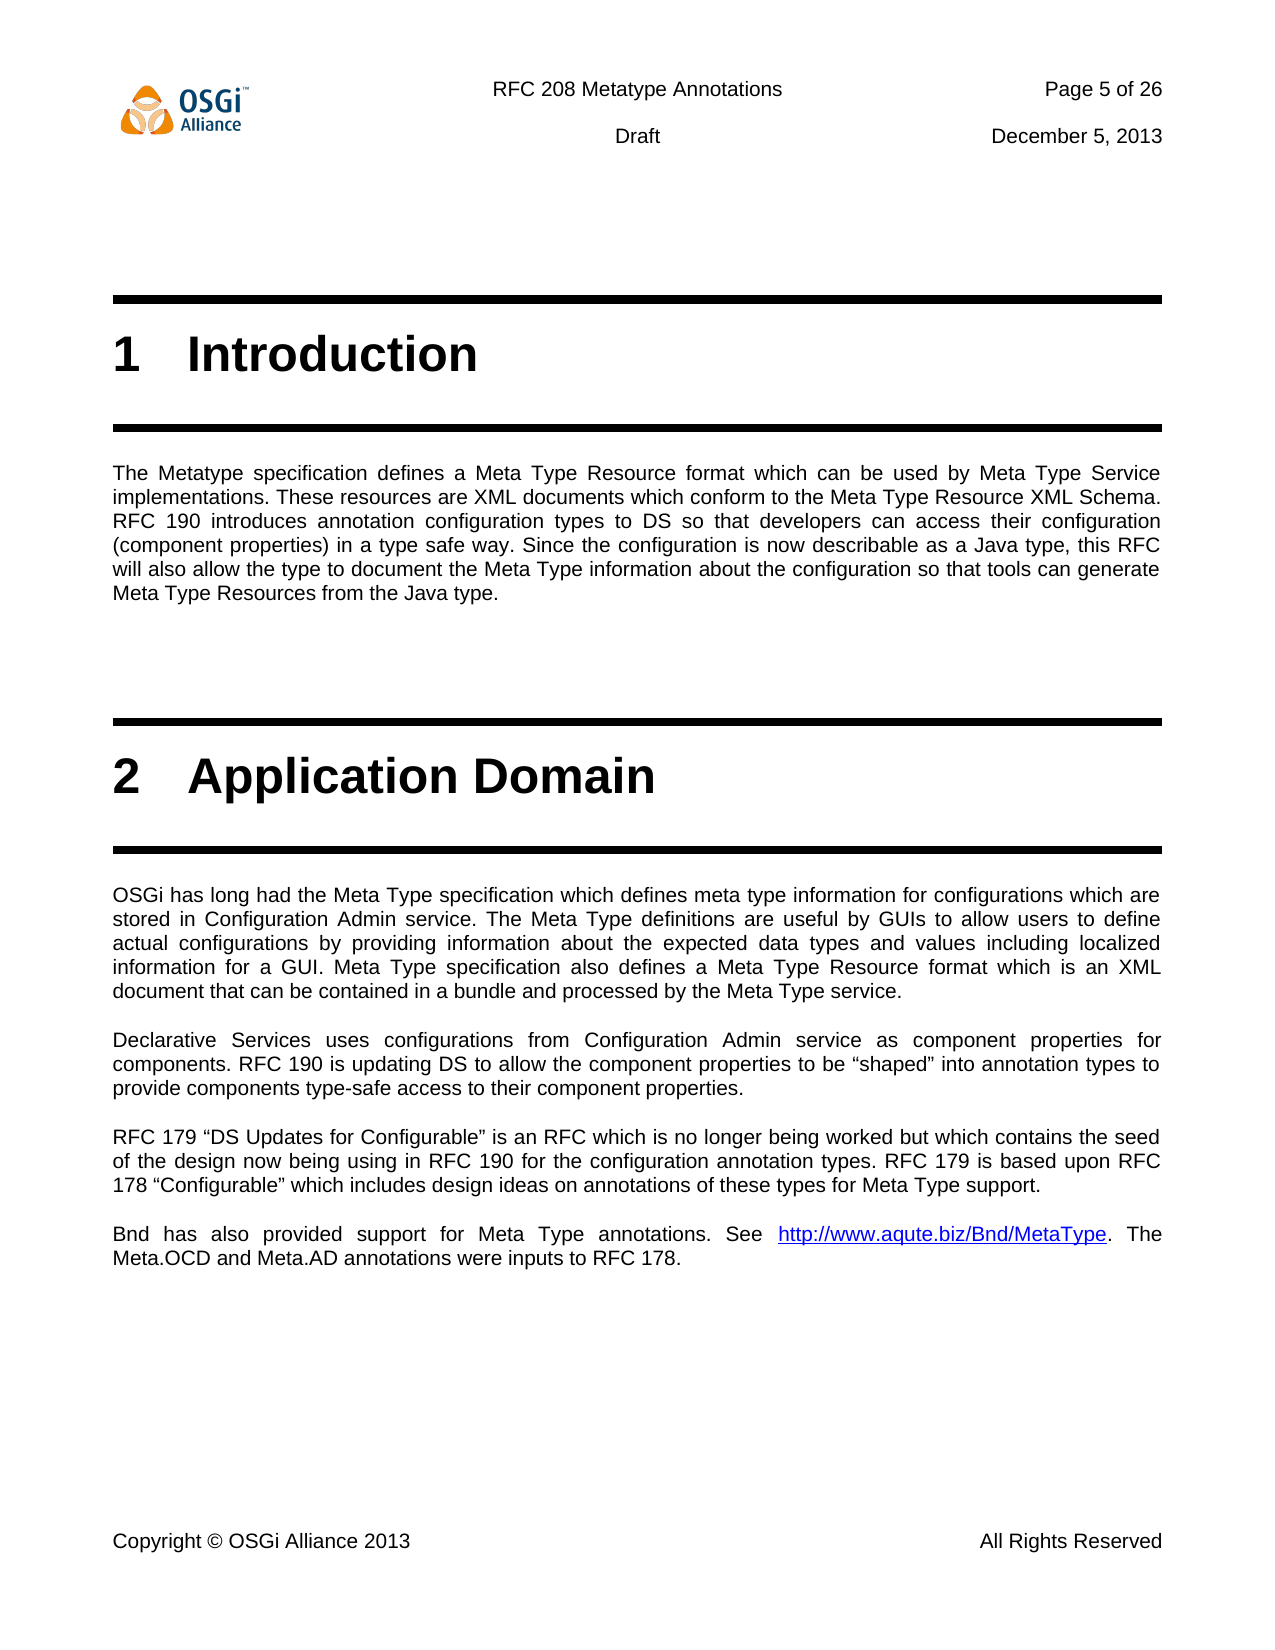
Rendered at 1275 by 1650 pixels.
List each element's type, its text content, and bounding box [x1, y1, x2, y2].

text Bnd has also provided support for Meta Type annotations. See http://www.aqute.biz/Bnd/MetaType. The Meta.OCD and Meta.AD annotations were inputs to RFC 178. [112, 1222, 1162, 1270]
text RFC 179 “DS Updates for Configurable” is an RFC which is no longer being worked but which contains the seed of the design now being using in RFC 190 for the configuration annotation types. RFC 179 is based upon RFC 178 “Configurable” which includes design ideas on annotations of these types for Meta Type support. [112, 1125, 1162, 1197]
text The Metatype specification defines a Meta Type Resource format which can be used by Meta Type Service implementations. These resources are XML documents which conform to the Meta Type Resource XML Schema. RFC 190 introduces annotation configuration types to DS so that developers can access their configuration (component properties) in a type safe way. Since the configuration is now describable as a Java type, this RFC will also allow the type to document the Meta Type information about the configuration so that tools can generate Meta Type Resources from the Java type. [112, 461, 1162, 605]
picture [113, 78, 257, 142]
text OSGi has long had the Meta Type specification which defines meta type information for configurations which are stored in Configuration Admin service. The Meta Type definitions are useful by GUIs to allow users to define actual configurations by providing information about the expected data types and values including localized information for a GUI. Meta Type specification also defines a Meta Type Resource format which is an XML document that can be contained in a bundle and processed by the Meta Type service. [112, 883, 1162, 1003]
subtitle Application Domain [112, 719, 1162, 854]
text Declarative Services uses configurations from Configuration Admin service as component properties for components. RFC 190 is updating DS to allow the component properties to be “shaped” into annotation types to provide components type-safe access to their component properties. [112, 1028, 1162, 1100]
subtitle Introduction [112, 296, 1162, 432]
